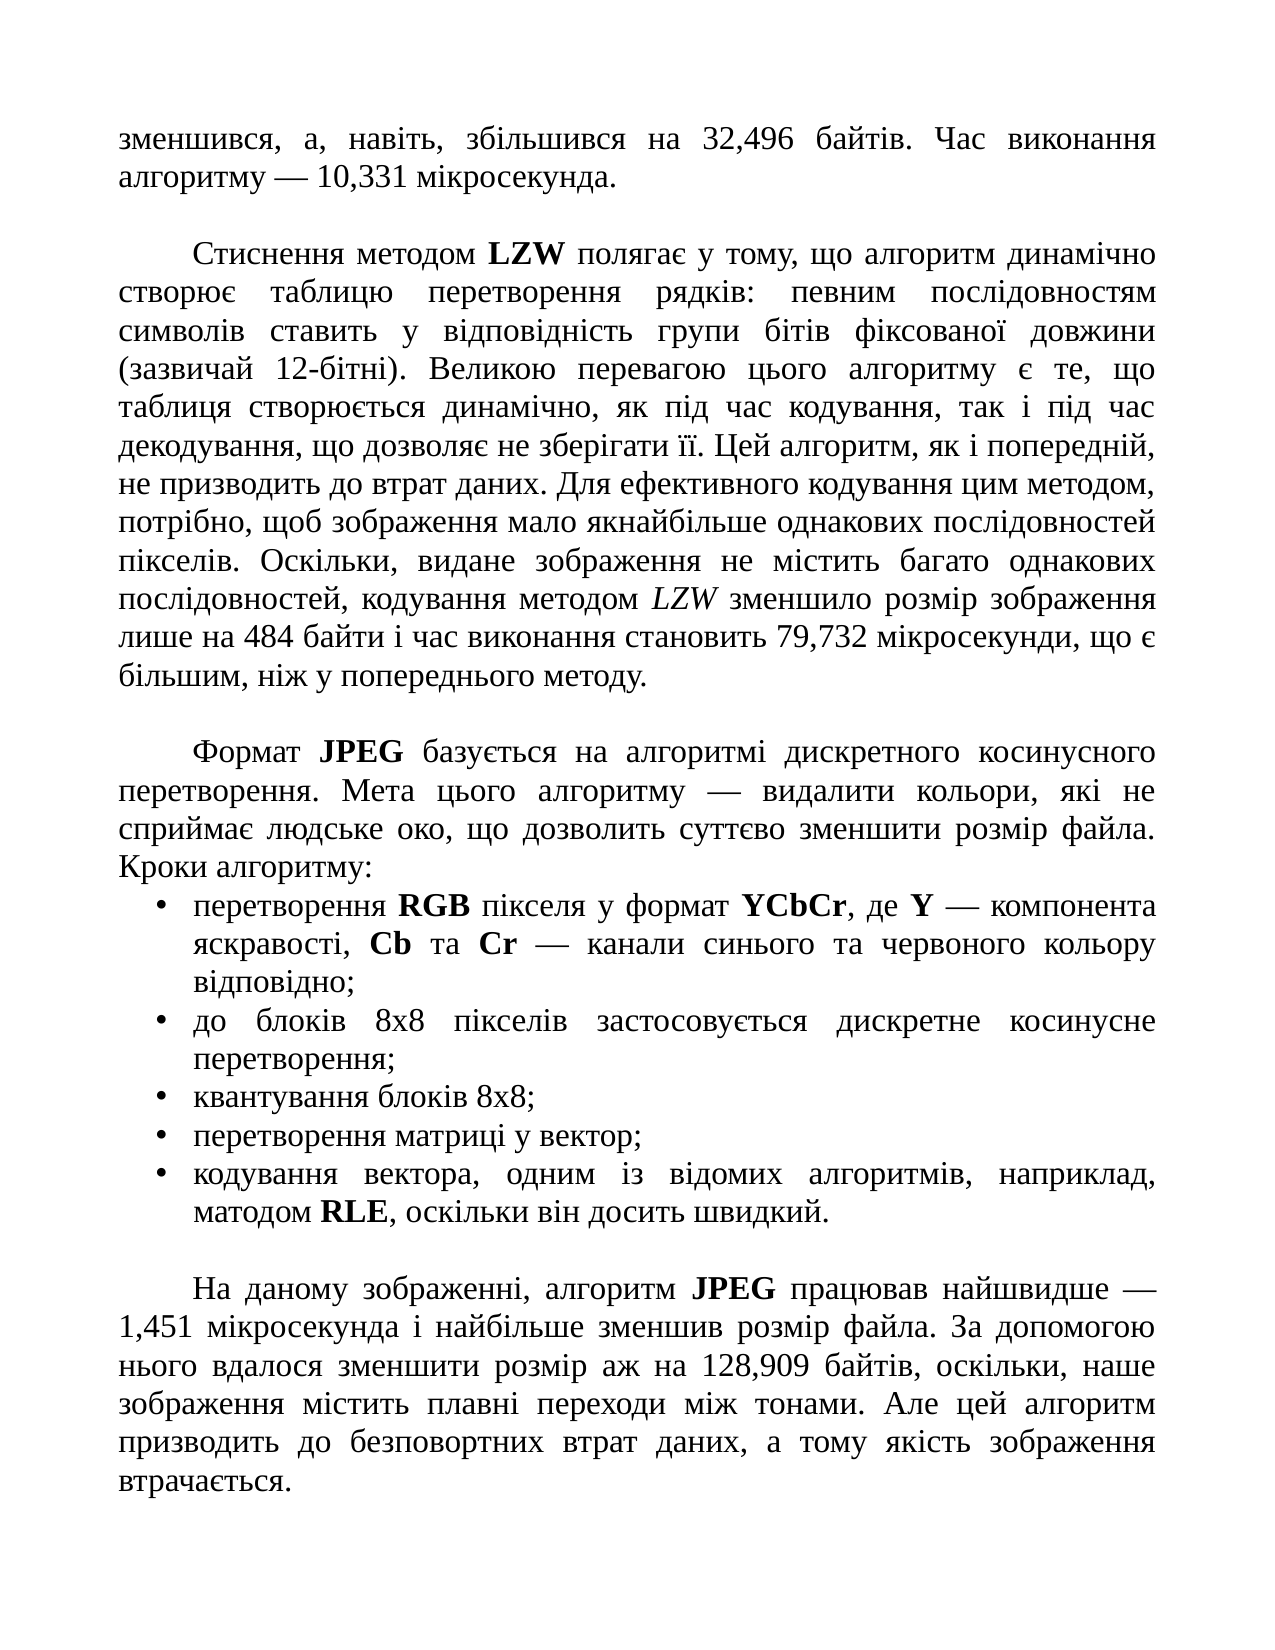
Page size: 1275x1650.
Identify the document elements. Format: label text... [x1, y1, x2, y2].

text зменшився, а, навіть, збільшився на 32,496 байтів. Час виконання алгоритму — 10,331 мікросекунда. [118, 118, 1157, 195]
list перетворення RGB пікселя у формат YCbCr, де Y — компонента яскравості, Сb та Cr — канали синього та червоного кольору відповідно; [156, 885, 1157, 1000]
text На даному зображенні, алгоритм JPEG працював найшвидше — 1,451 мікросекунда і найбільше зменшив розмір файла. За допомогою нього вдалося зменшити розмір аж на 128,909 байтів, оскільки, наше зображення містить плавні переходи між тонами. Але цей алгоритм призводить до безповортних втрат даних, а тому якість зображення втрачається. [118, 1268, 1157, 1498]
text Стиснення методом LZW полягає у тому, що алгоритм динамічно створює таблицю перетворення рядків: певним послідовностям символів ставить у відповідність групи бітів фіксованої довжини (зазвичай 12-бітні). Великою перевагою цього алгоритму є те, що таблиця створюється динамічно, як під час кодування, так і під час декодування, що дозволяє не зберігати її. Цей алгоритм, як і попередній, не призводить до втрат даних. Для ефективного кодування цим методом, потрібно, щоб зображення мало якнайбільше однакових послідовностей пікселів. Оскільки, видане зображення не містить багато однакових послідовностей, кодування методом LZW зменшило розмір зображення лише на 484 байти і час виконання становить 79,732 мікросекунди, що є більшим, ніж у попереднього методу. [118, 233, 1157, 693]
list перетворення матриці у вектор; [156, 1115, 1157, 1153]
list квантування блоків 8х8; [156, 1076, 1157, 1115]
list до блоків 8х8 пікселів застосовується дискретне косинусне перетворення; [156, 1000, 1157, 1076]
list кодування вектора, одним із відомих алгоритмів, наприклад, матодом RLE, оскільки він досить швидкий. [156, 1153, 1157, 1230]
text Формат JPEG базується на алгоритмі дискретного косинусного перетворення. Мета цього алгоритму — видалити кольори, які не сприймає людське око, що дозволить суттєво зменшити розмір файла. Кроки алгоритму: [118, 731, 1157, 885]
